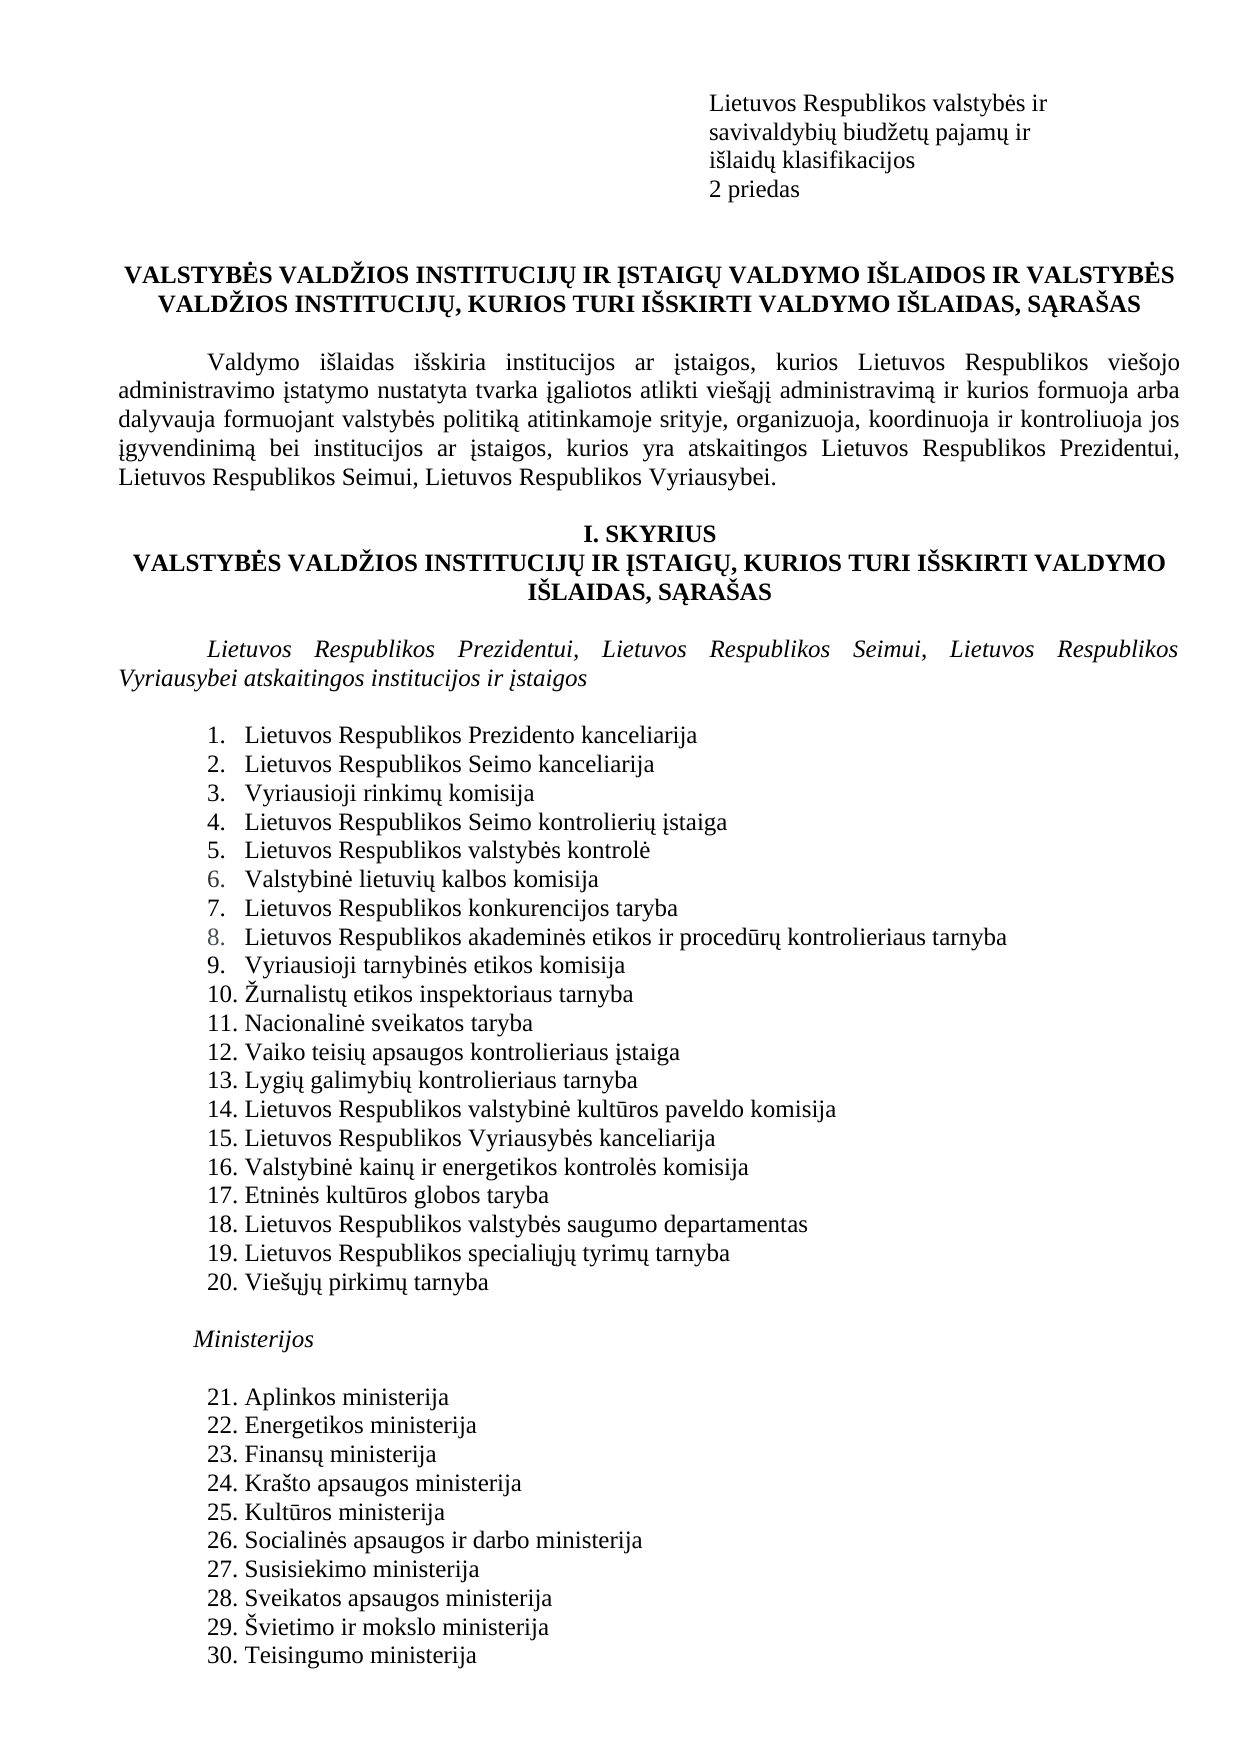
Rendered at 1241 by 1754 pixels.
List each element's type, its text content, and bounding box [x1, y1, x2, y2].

text Valstybės valdžios institucijų ir įstaigų, kurios turi išskirti valdymo išlaidas, sąrašas [118, 548, 1181, 605]
text 28. Sveikatos apsaugos ministerija [193, 1583, 1181, 1612]
text 12. Vaiko teisių apsaugos kontrolieriaus įstaiga [193, 1037, 1181, 1065]
text išlaidų klasifikacijos [561, 145, 1181, 174]
text 5. Lietuvos Respublikos valstybės kontrolė [193, 835, 1181, 864]
text 11. Nacionalinė sveikatos taryba [193, 1008, 1181, 1037]
text 14. Lietuvos Respublikos valstybinė kultūros paveldo komisija [193, 1094, 1181, 1123]
text 3. Vyriausioji rinkimų komisija [193, 778, 1181, 807]
text 19. Lietuvos Respublikos specialiųjų tyrimų tarnyba [193, 1238, 1181, 1267]
text 21. Aplinkos ministerija [193, 1382, 1181, 1410]
text 26. Socialinės apsaugos ir darbo ministerija [193, 1525, 1181, 1554]
text VALSTYBĖS VALDŽIOS INSTITUCIJŲ IR ĮSTAIGŲ VALDYMO IŠLAIDOS IR VALSTYBĖS VALDŽIOS INSTITUCIJŲ, KURIOS TURI IŠSKIRTI VALDYMO IŠLAIDAS, SĄRAŠAS [118, 260, 1181, 318]
text 7. Lietuvos Respublikos konkurencijos taryba [193, 893, 1181, 922]
text 10. Žurnalistų etikos inspektoriaus tarnyba [193, 979, 1181, 1008]
text 24. Krašto apsaugos ministerija [193, 1468, 1181, 1497]
text 17. Etninės kultūros globos taryba [193, 1180, 1181, 1209]
text 22. Energetikos ministerija [193, 1410, 1181, 1439]
text 25. Kultūros ministerija [193, 1497, 1181, 1525]
text 13. Lygių galimybių kontrolieriaus tarnyba [193, 1065, 1181, 1094]
text 16. Valstybinė kainų ir energetikos kontrolės komisija [193, 1152, 1181, 1180]
text Ministerijos [193, 1324, 1181, 1353]
text 18. Lietuvos Respublikos valstybės saugumo departamentas [193, 1209, 1181, 1238]
text 6. Valstybinė lietuvių kalbos komisija [193, 864, 1181, 893]
text 1. Lietuvos Respublikos Prezidento kanceliarija [193, 720, 1181, 749]
text Valdymo išlaidas išskiria institucijos ar įstaigos, kurios Lietuvos Respublikos viešojo administravimo įstatymo nustatyta tvarka įgaliotos atlikti viešąjį administravimą ir kurios formuoja arba dalyvauja formuojant valstybės politiką atitinkamoje srityje, organizuoja, koordinuoja ir kontroliuoja jos įgyvendinimą bei institucijos ar įstaigos, kurios yra atskaitingos Lietuvos Respublikos Prezidentui, Lietuvos Respublikos Seimui, Lietuvos Respublikos Vyriausybei. [118, 347, 1181, 490]
text 15. Lietuvos Respublikos Vyriausybės kanceliarija [193, 1123, 1181, 1152]
text Lietuvos Respublikos valstybės ir [561, 88, 1181, 117]
text 2. Lietuvos Respublikos Seimo kanceliarija [193, 749, 1181, 778]
text 2 priedas [561, 174, 1181, 203]
text 8. Lietuvos Respublikos akademinės etikos ir procedūrų kontrolieriaus tarnyba [193, 922, 1181, 950]
text 20. Viešųjų pirkimų tarnyba [193, 1267, 1181, 1295]
text I. SKYRIUS [118, 519, 1181, 548]
text savivaldybių biudžetų pajamų ir [561, 117, 1181, 145]
text 9. Vyriausioji tarnybinės etikos komisija [193, 950, 1181, 979]
text 30. Teisingumo ministerija [193, 1640, 1181, 1669]
text 23. Finansų ministerija [193, 1439, 1181, 1468]
text Lietuvos Respublikos Prezidentui, Lietuvos Respublikos Seimui, Lietuvos Respublikos Vyriausybei atskaitingos institucijos ir įstaigos [118, 634, 1181, 692]
text 29. Švietimo ir mokslo ministerija [193, 1612, 1181, 1640]
text 4. Lietuvos Respublikos Seimo kontrolierių įstaiga [193, 807, 1181, 835]
text 27. Susisiekimo ministerija [193, 1554, 1181, 1583]
